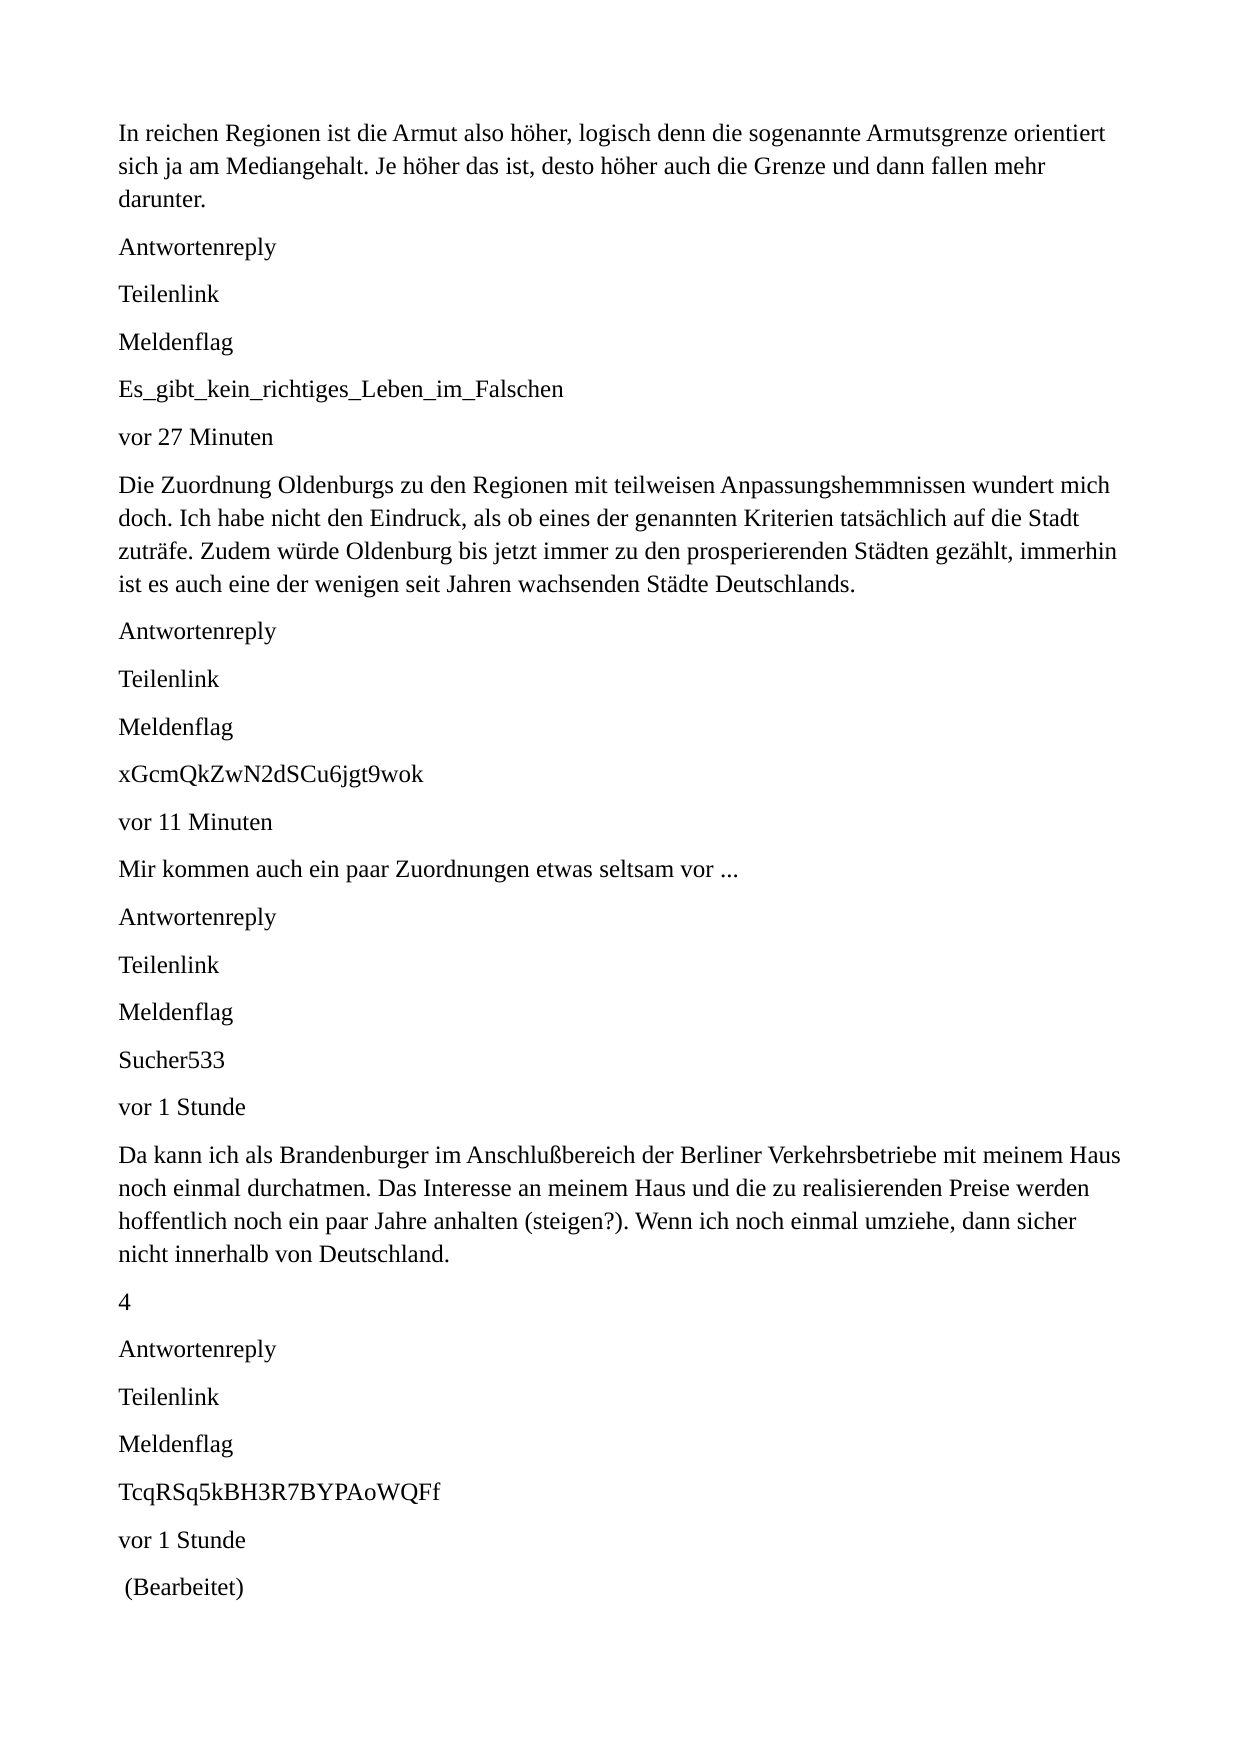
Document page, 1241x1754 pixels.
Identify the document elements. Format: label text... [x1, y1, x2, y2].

text Antwortenreply [118, 232, 1122, 261]
text Antwortenreply [118, 1334, 1122, 1363]
text Teilenlink [118, 279, 1122, 308]
text Mir kommen auch ein paar Zuordnungen etwas seltsam vor ... [118, 854, 1122, 883]
text 4 [118, 1287, 1122, 1316]
text (Bearbeitet) [118, 1572, 1122, 1601]
text Teilenlink [118, 1382, 1122, 1411]
text Meldenflag [118, 327, 1122, 356]
text Antwortenreply [118, 902, 1122, 931]
text Meldenflag [118, 997, 1122, 1026]
text vor 11 Minuten [118, 807, 1122, 836]
text Es_gibt_kein_richtiges_Leben_im_Falschen [118, 374, 1122, 403]
text Teilenlink [118, 950, 1122, 978]
text Meldenflag [118, 1429, 1122, 1458]
text vor 1 Stunde [118, 1092, 1122, 1121]
text Sucher533 [118, 1045, 1122, 1074]
text vor 27 Minuten [118, 422, 1122, 451]
text In reichen Regionen ist die Armut also höher, logisch denn die sogenannte Armutsgrenze orientiert sich ja am Mediangehalt. Je höher das ist, desto höher auch die Grenze und dann fallen mehr darunter. [118, 118, 1122, 213]
text vor 1 Stunde [118, 1525, 1122, 1553]
text Antwortenreply [118, 616, 1122, 645]
text xGcmQkZwN2dSCu6jgt9wok [118, 759, 1122, 788]
text Teilenlink [118, 664, 1122, 693]
text Meldenflag [118, 712, 1122, 740]
text Da kann ich als Brandenburger im Anschlußbereich der Berliner Verkehrsbetriebe mit meinem Haus noch einmal durchatmen. Das Interesse an meinem Haus und die zu realisierenden Preise werden hoffentlich noch ein paar Jahre anhalten (steigen?). Wenn ich noch einmal umziehe, dann sicher nicht innerhalb von Deutschland. [118, 1140, 1122, 1268]
text TcqRSq5kBH3R7BYPAoWQFf [118, 1477, 1122, 1506]
text Die Zuordnung Oldenburgs zu den Regionen mit teilweisen Anpassungshemmnissen wundert mich doch. Ich habe nicht den Eindruck, als ob eines der genannten Kriterien tatsächlich auf die Stadt zuträfe. Zudem würde Oldenburg bis jetzt immer zu den prosperierenden Städten gezählt, immerhin ist es auch eine der wenigen seit Jahren wachsenden Städte Deutschlands. [118, 470, 1122, 598]
